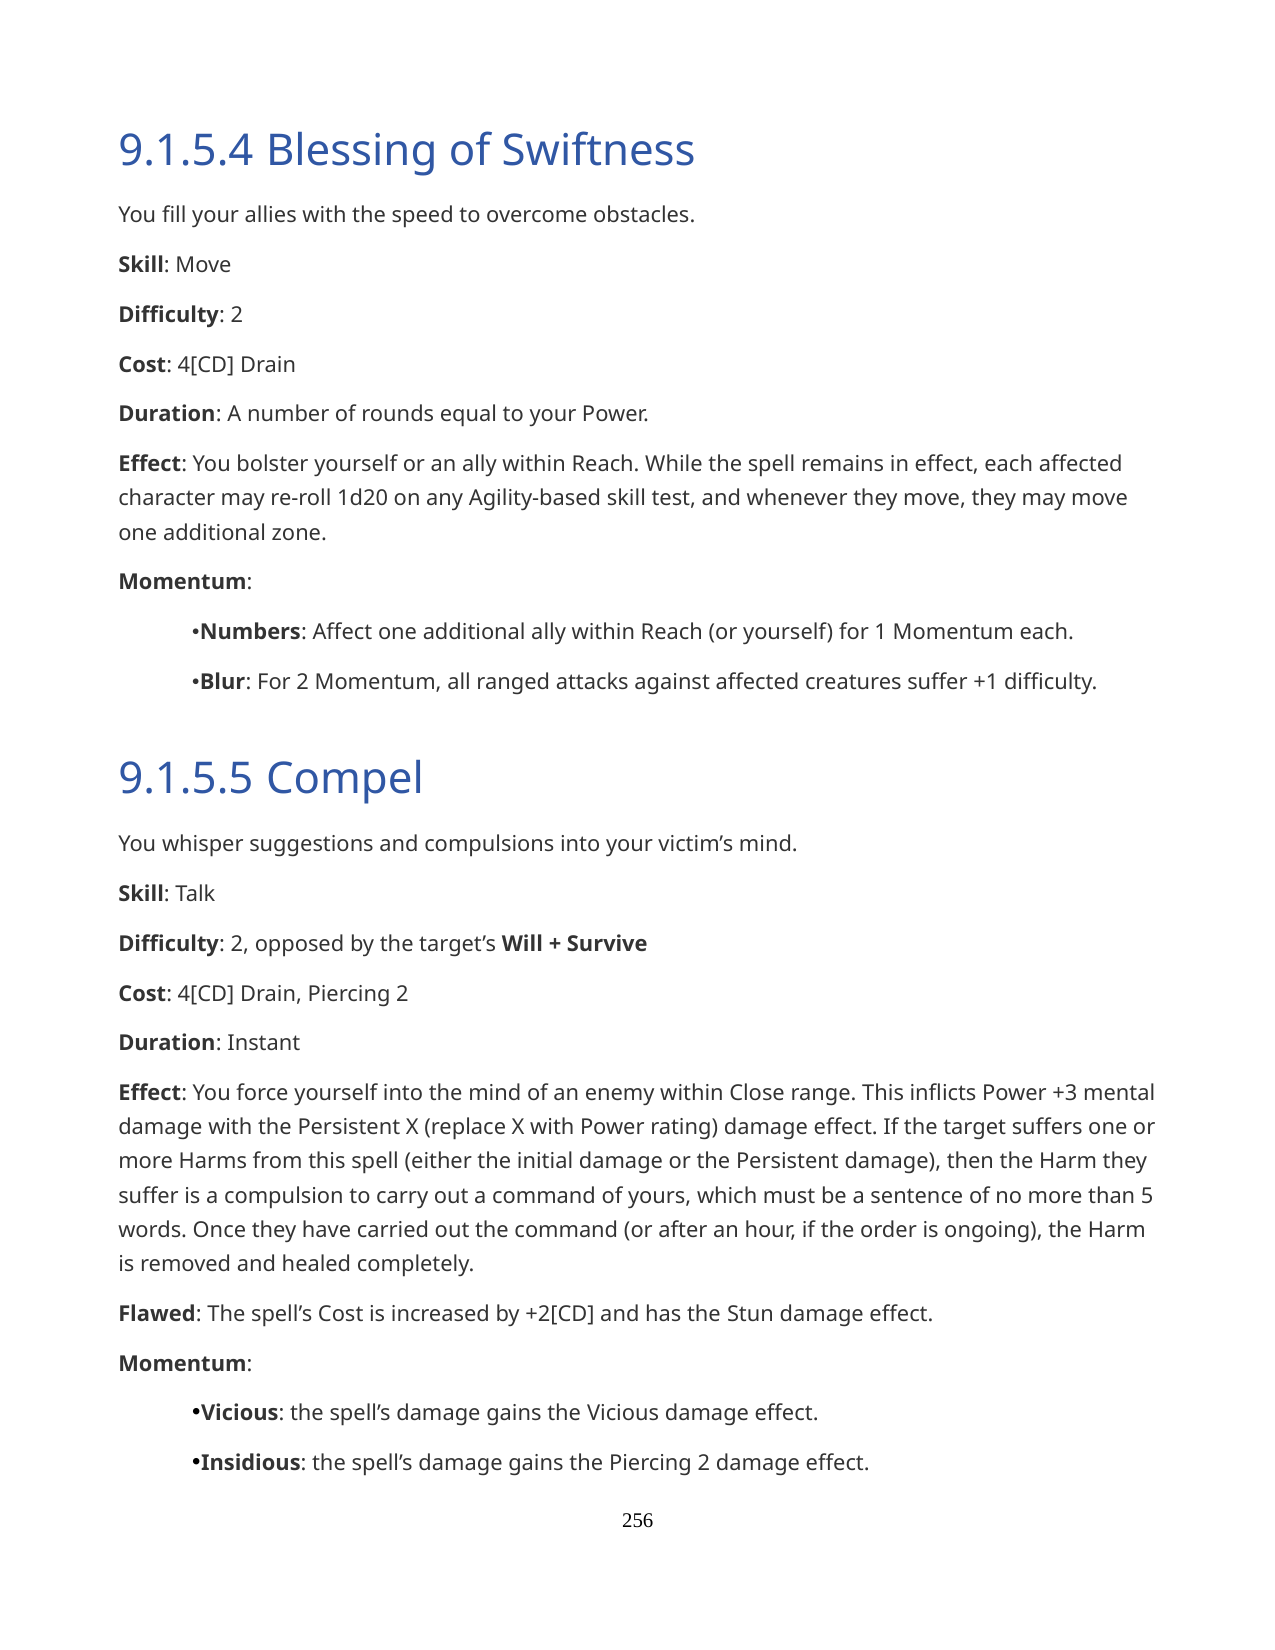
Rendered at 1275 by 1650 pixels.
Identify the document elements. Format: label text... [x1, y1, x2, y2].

subtitle Blessing of Swiftness [118, 118, 1157, 178]
list Insidious: the spell’s damage gains the Piercing 2 damage effect. [118, 1447, 1157, 1477]
text Effect: You bolster yourself or an ally within Reach. While the spell remains in effect, each affected character may re-roll 1d20 on any Agility-based skill test, and whenever they move, they may move one additional zone. [118, 448, 1157, 546]
text Effect: You force yourself into the mind of an enemy within Close range. This inflicts Power +3 mental damage with the Persistent X (replace X with Power rating) damage effect. If the target suffers one or more Harms from this spell (either the initial damage or the Persistent damage), then the Harm they suffer is a compulsion to carry out a command of yours, which must be a sentence of no more than 5 words. Once they have carried out the command (or after an hour, if the order is ongoing), the Harm is removed and healed completely. [118, 1077, 1157, 1278]
text Difficulty: 2, opposed by the target’s Will + Survive [118, 928, 1157, 957]
list Vicious: the spell’s damage gains the Vicious damage effect. [118, 1397, 1157, 1427]
text Skill: Move [118, 249, 1157, 279]
subtitle Compel [118, 747, 1157, 807]
text You whisper suggestions and compulsions into your victim’s mind. [118, 828, 1157, 858]
text Cost: 4[CD] Drain, Piercing 2 [118, 977, 1157, 1007]
text Skill: Talk [118, 878, 1157, 908]
text Cost: 4[CD] Drain [118, 349, 1157, 378]
text Duration: A number of rounds equal to your Power. [118, 398, 1157, 428]
text Difficulty: 2 [118, 299, 1157, 329]
text Momentum: [118, 566, 1157, 596]
text You fill your allies with the speed to overcome obstacles. [118, 199, 1157, 229]
list Numbers: Affect one additional ally within Reach (or yourself) for 1 Momentum each. [118, 616, 1157, 646]
list Blur: For 2 Momentum, all ranged attacks against affected creatures suffer +1 difficulty. [118, 666, 1157, 696]
text Duration: Instant [118, 1027, 1157, 1057]
text Momentum: [118, 1347, 1157, 1377]
text Flawed: The spell’s Cost is increased by +2[CD] and has the Stun damage effect. [118, 1298, 1157, 1327]
